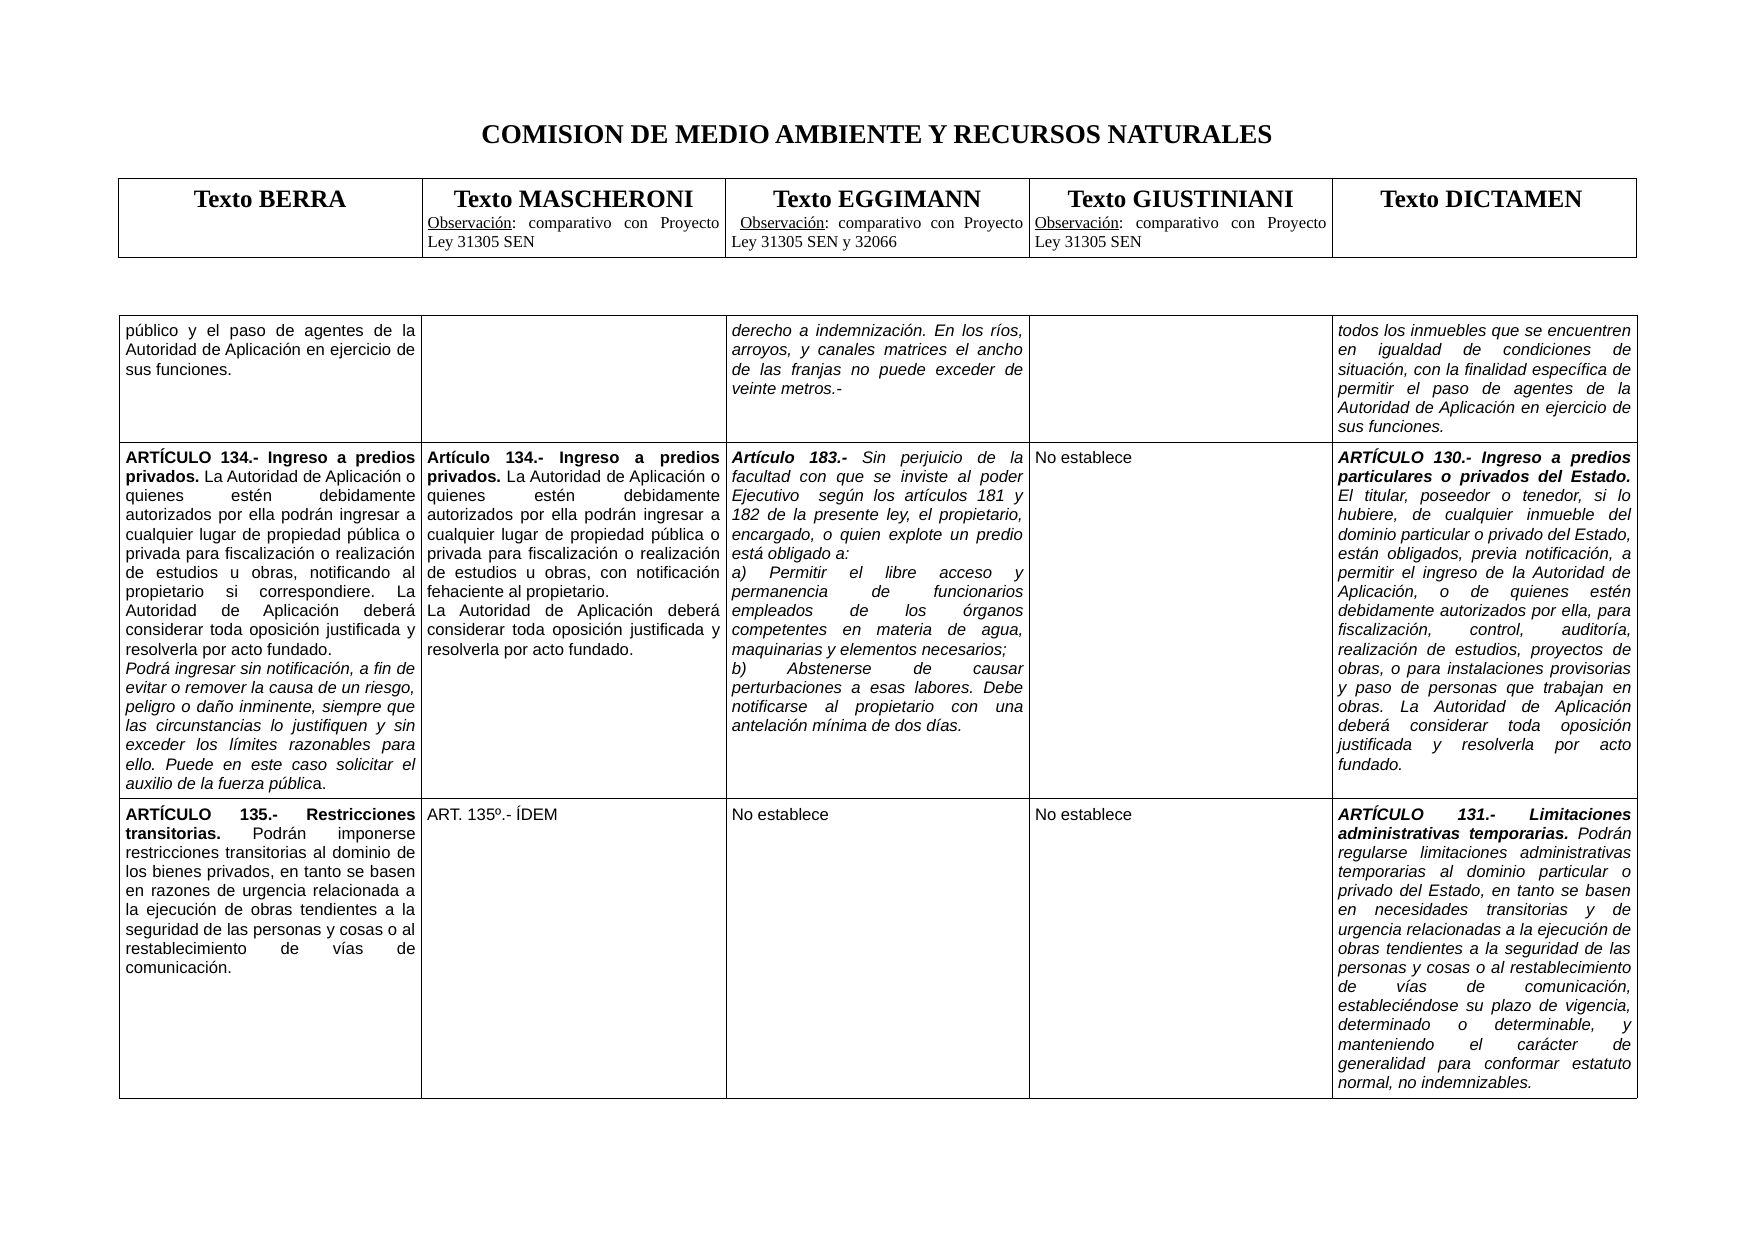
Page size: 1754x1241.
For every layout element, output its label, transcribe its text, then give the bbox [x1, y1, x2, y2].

table_cell No establece [1030, 799, 1332, 1097]
table_cell [1030, 316, 1332, 442]
table_cell ARTÍCULO 134.- Ingreso a predios privados. La Autoridad de Aplicación o quienes estén debidamente autorizados por ella podrán ingresar a cualquier lugar de propiedad pública o privada para fiscalización o realización de estudios u obras, notificando al propietario si correspondiere. La Autoridad de Aplicación deberá considerar toda oposición justificada y resolverla por acto fundado. Podrá ingresar sin notificación, a ﬁn de evitar o remover la causa de un riesgo, peligro o daño inminente, siempre que las circunstancias lo justifiquen y sin exceder los límites razonables para ello. Puede en este caso solicitar el auxilio de la fuerza pública. [120, 443, 421, 798]
table_cell [422, 316, 726, 442]
table_cell público y el paso de agentes de la Autoridad de Aplicación en ejercicio de sus funciones. [120, 316, 421, 442]
table_cell ARTÍCULO 135.- Restricciones transitorias. Podrán imponerse restricciones transitorias al dominio de los bienes privados, en tanto se basen en razones de urgencia relacionada a la ejecución de obras tendientes a la seguridad de las personas y cosas o al restablecimiento de vías de comunicación. [120, 799, 421, 1097]
table_cell Artículo 134.- Ingreso a predios privados. La Autoridad de Aplicación o quienes estén debidamente autorizados por ella podrán ingresar a cualquier lugar de propiedad pública o privada para fiscalización o realización de estudios u obras, con notificación fehaciente al propietario. La Autoridad de Aplicación deberá considerar toda oposición justificada y resolverla por acto fundado. [422, 443, 726, 798]
table_cell ARTÍCULO 130.- Ingreso a predios particulares o privados del Estado. El titular, poseedor o tenedor, si lo hubiere, de cualquier inmueble del dominio particular o privado del Estado, están obligados, previa notificación, a permitir el ingreso de la Autoridad de Aplicación, o de quienes estén debidamente autorizados por ella, para fiscalización, control, auditoría, realización de estudios, proyectos de obras, o para instalaciones provisorias y paso de personas que trabajan en obras. La Autoridad de Aplicación deberá considerar toda oposición justificada y resolverla por acto fundado. [1333, 443, 1637, 798]
table_cell ART. 135º.- ÍDEM [422, 799, 726, 1097]
table_cell No establece [1030, 443, 1332, 798]
table_cell No establece [727, 799, 1029, 1097]
table_cell ARTÍCULO 131.- Limitaciones administrativas temporarias. Podrán regularse limitaciones administrativas temporarias al dominio particular o privado del Estado, en tanto se basen en necesidades transitorias y de urgencia relacionadas a la ejecución de obras tendientes a la seguridad de las personas y cosas o al restablecimiento de vías de comunicación, estableciéndose su plazo de vigencia, determinado o determinable, y manteniendo el carácter de generalidad para conformar estatuto normal, no indemnizables. [1333, 799, 1637, 1097]
table_cell derecho a indemnización. En los ríos, arroyos, y canales matrices el ancho de las franjas no puede exceder de veinte metros.- [727, 316, 1029, 442]
table_cell Artículo 183.- Sin perjuicio de la facultad con que se inviste al poder Ejecutivo según los artículos 181 y 182 de la presente ley, el propietario, encargado, o quien explote un predio está obligado a: a) Permitir el libre acceso y permanencia de funcionarios empleados de los órganos competentes en materia de agua, maquinarias y elementos necesarios; b) Abstenerse de causar perturbaciones a esas labores. Debe notificarse al propietario con una antelación mínima de dos días. [727, 443, 1029, 798]
table_cell todos los inmuebles que se encuentren en igualdad de condiciones de situación, con la finalidad específica de permitir el paso de agentes de la Autoridad de Aplicación en ejercicio de sus funciones. [1333, 316, 1637, 442]
